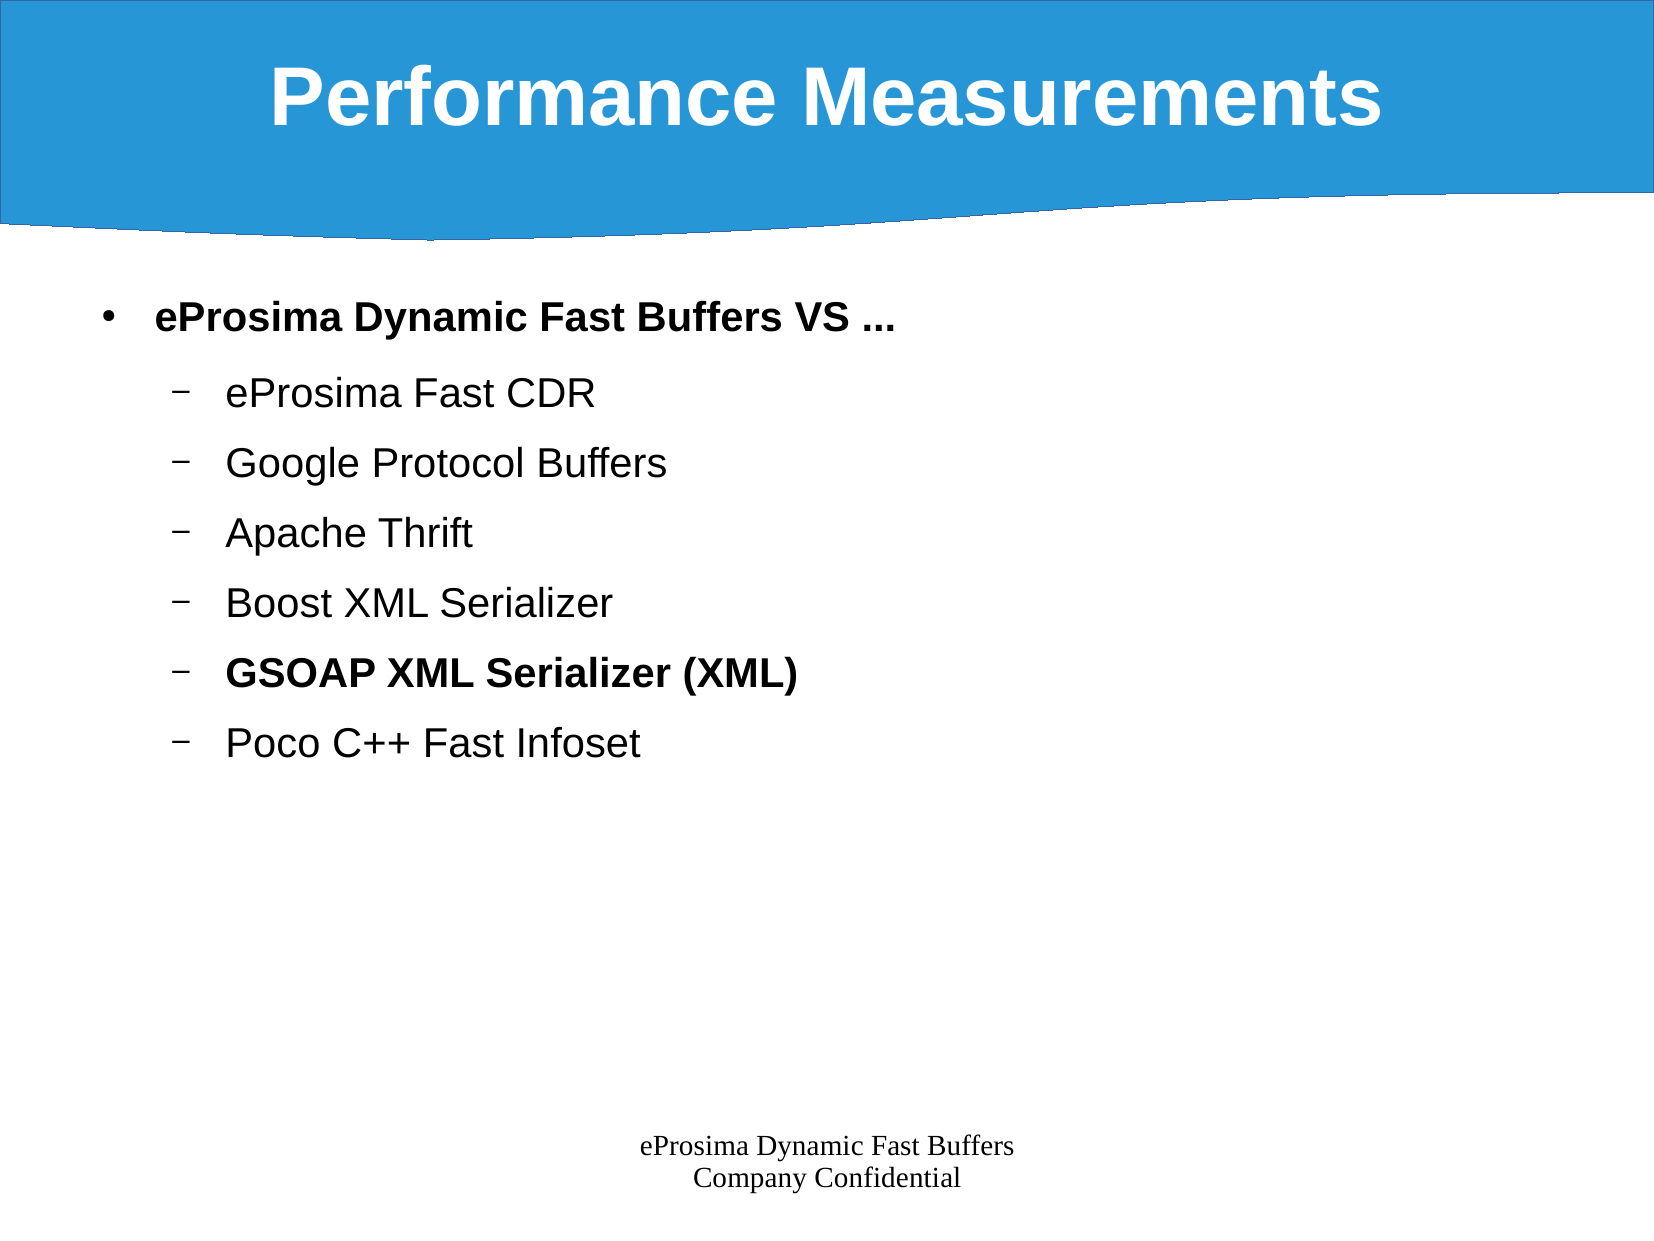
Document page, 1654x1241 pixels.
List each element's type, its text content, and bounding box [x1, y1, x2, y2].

text_box Performance Measurements [0, 0, 1654, 241]
list eProsima Dynamic Fast Buffers VS ... eProsima Fast CDR Google Protocol Buffers Apache Thrift Boost XML Serializer GSOAP XML Serializer (XML) Poco C++ Fast Infoset [83, 293, 1456, 1144]
